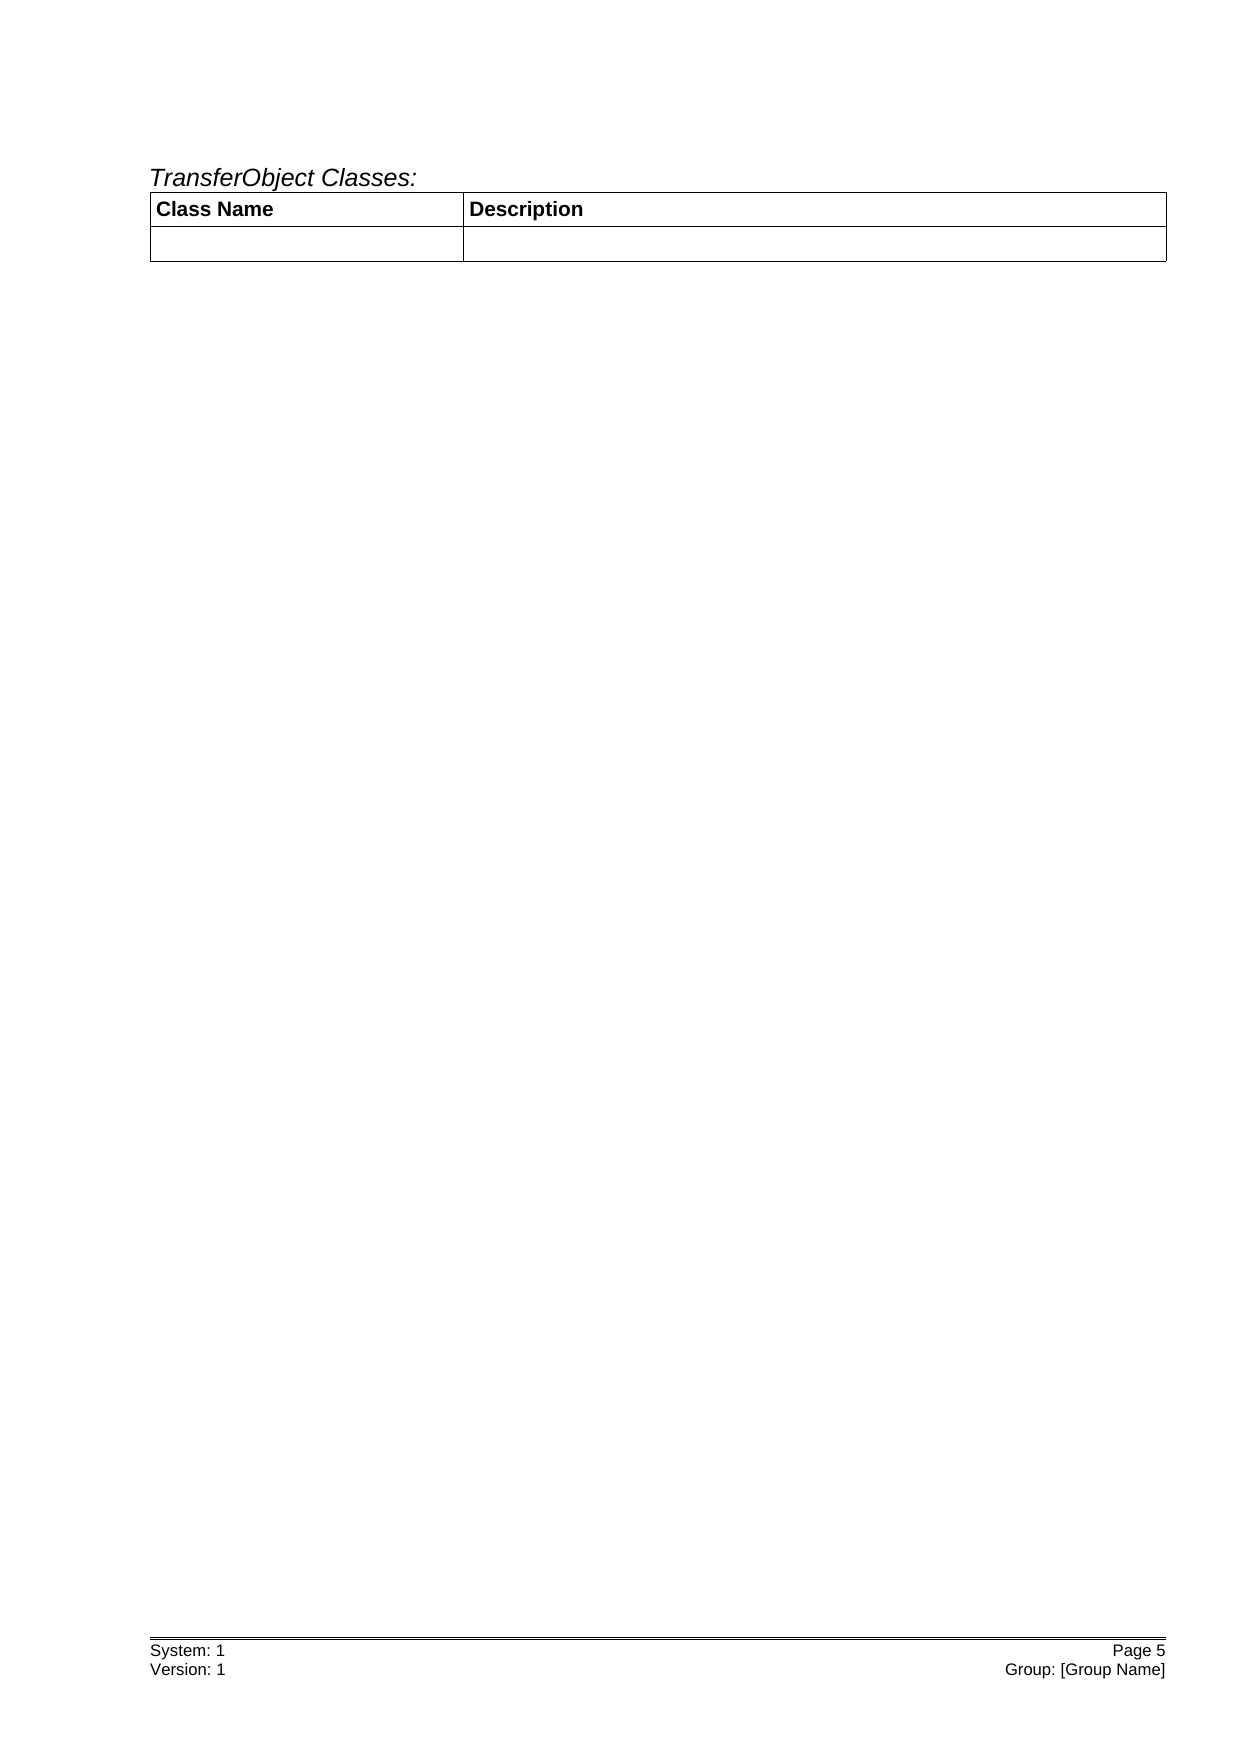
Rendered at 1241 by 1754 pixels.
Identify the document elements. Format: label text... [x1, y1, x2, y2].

table_cell [151, 227, 463, 261]
text TransferObject Classes: [148, 164, 1166, 192]
table_cell [464, 227, 1166, 261]
table_header Class Name [151, 193, 463, 226]
table_header Description [464, 193, 1166, 226]
